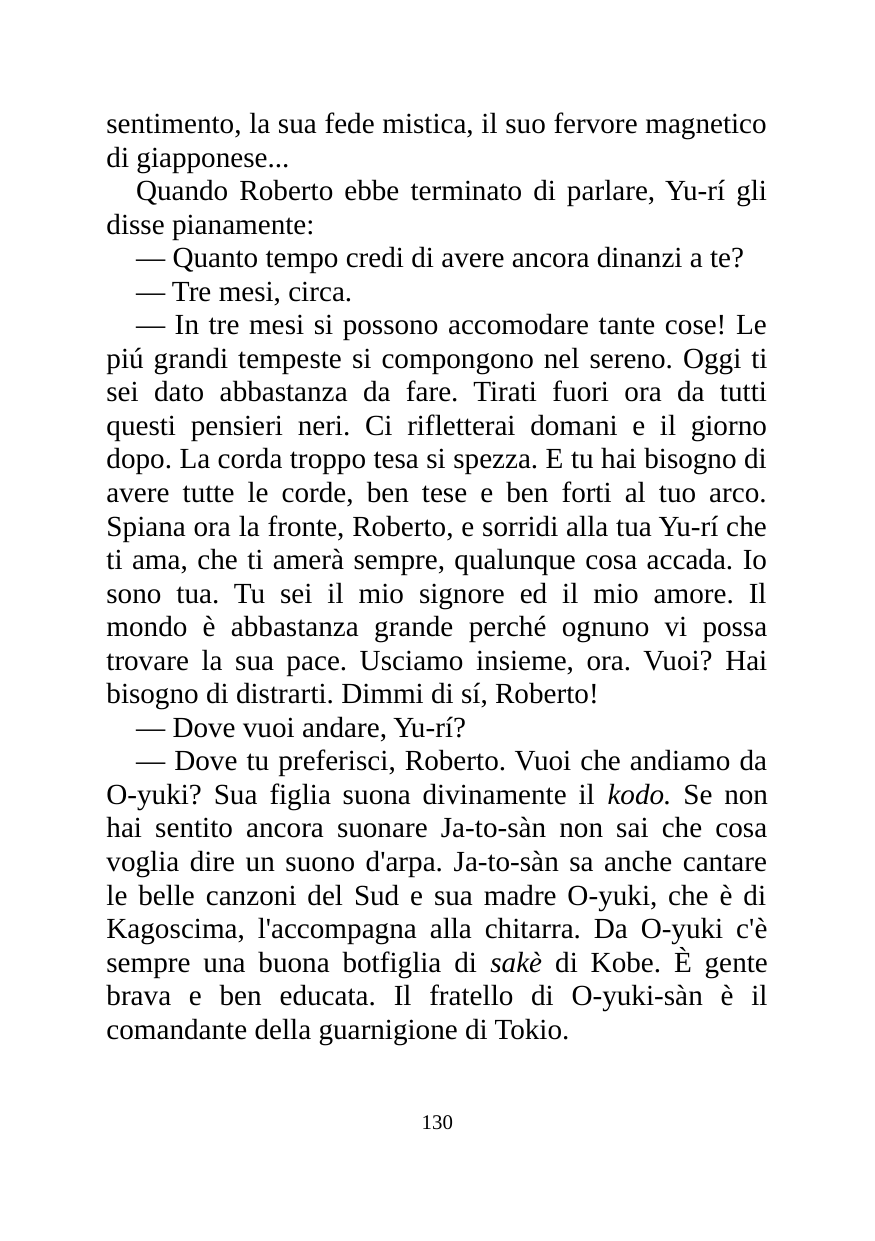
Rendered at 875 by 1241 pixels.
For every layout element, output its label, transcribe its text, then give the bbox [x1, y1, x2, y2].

text — Quanto tempo credi di avere ancora dinanzi a te? [106, 240, 768, 274]
text — Dove tu preferisci, Roberto. Vuoi che andiamo da O-yuki? Sua figlia suona divinamente il kodo. Se non hai sentito ancora suonare Ja-to-sàn non sai che cosa voglia dire un suono d'arpa. Ja-to-sàn sa anche cantare le belle canzoni del Sud e sua madre O-yuki, che è di Kagoscima, l'accompagna alla chitarra. Da O-yuki c'è sempre una buona botfiglia di sakè di Kobe. È gente brava e ben educata. Il fratello di O-yuki-sàn è il comandante della guarnigione di Tokio. [106, 743, 768, 1045]
text — Dove vuoi andare, Yu-rí? [106, 710, 768, 743]
text Quando Roberto ebbe terminato di parlare, Yu-rí gli disse pianamente: [106, 173, 768, 240]
text — In tre mesi si possono accomodare tante cose! Le piú grandi tempeste si compongono nel sereno. Oggi ti sei dato abbastanza da fare. Tirati fuori ora da tutti questi pensieri neri. Ci rifletterai domani e il giorno dopo. La corda troppo tesa si spezza. E tu hai bisogno di avere tutte le corde, ben tese e ben forti al tuo arco. Spiana ora la fronte, Roberto, e sorridi alla tua Yu-rí che ti ama, che ti amerà sempre, qualunque cosa accada. Io sono tua. Tu sei il mio signore ed il mio amore. Il mondo è abbastanza grande perché ognuno vi possa trovare la sua pace. Usciamo insieme, ora. Vuoi? Hai bisogno di distrarti. Dimmi di sí, Roberto! [106, 307, 768, 710]
text — Tre mesi, circa. [106, 274, 768, 307]
text sentimento, la sua fede mistica, il suo fervore magnetico di giapponese... [106, 106, 768, 173]
